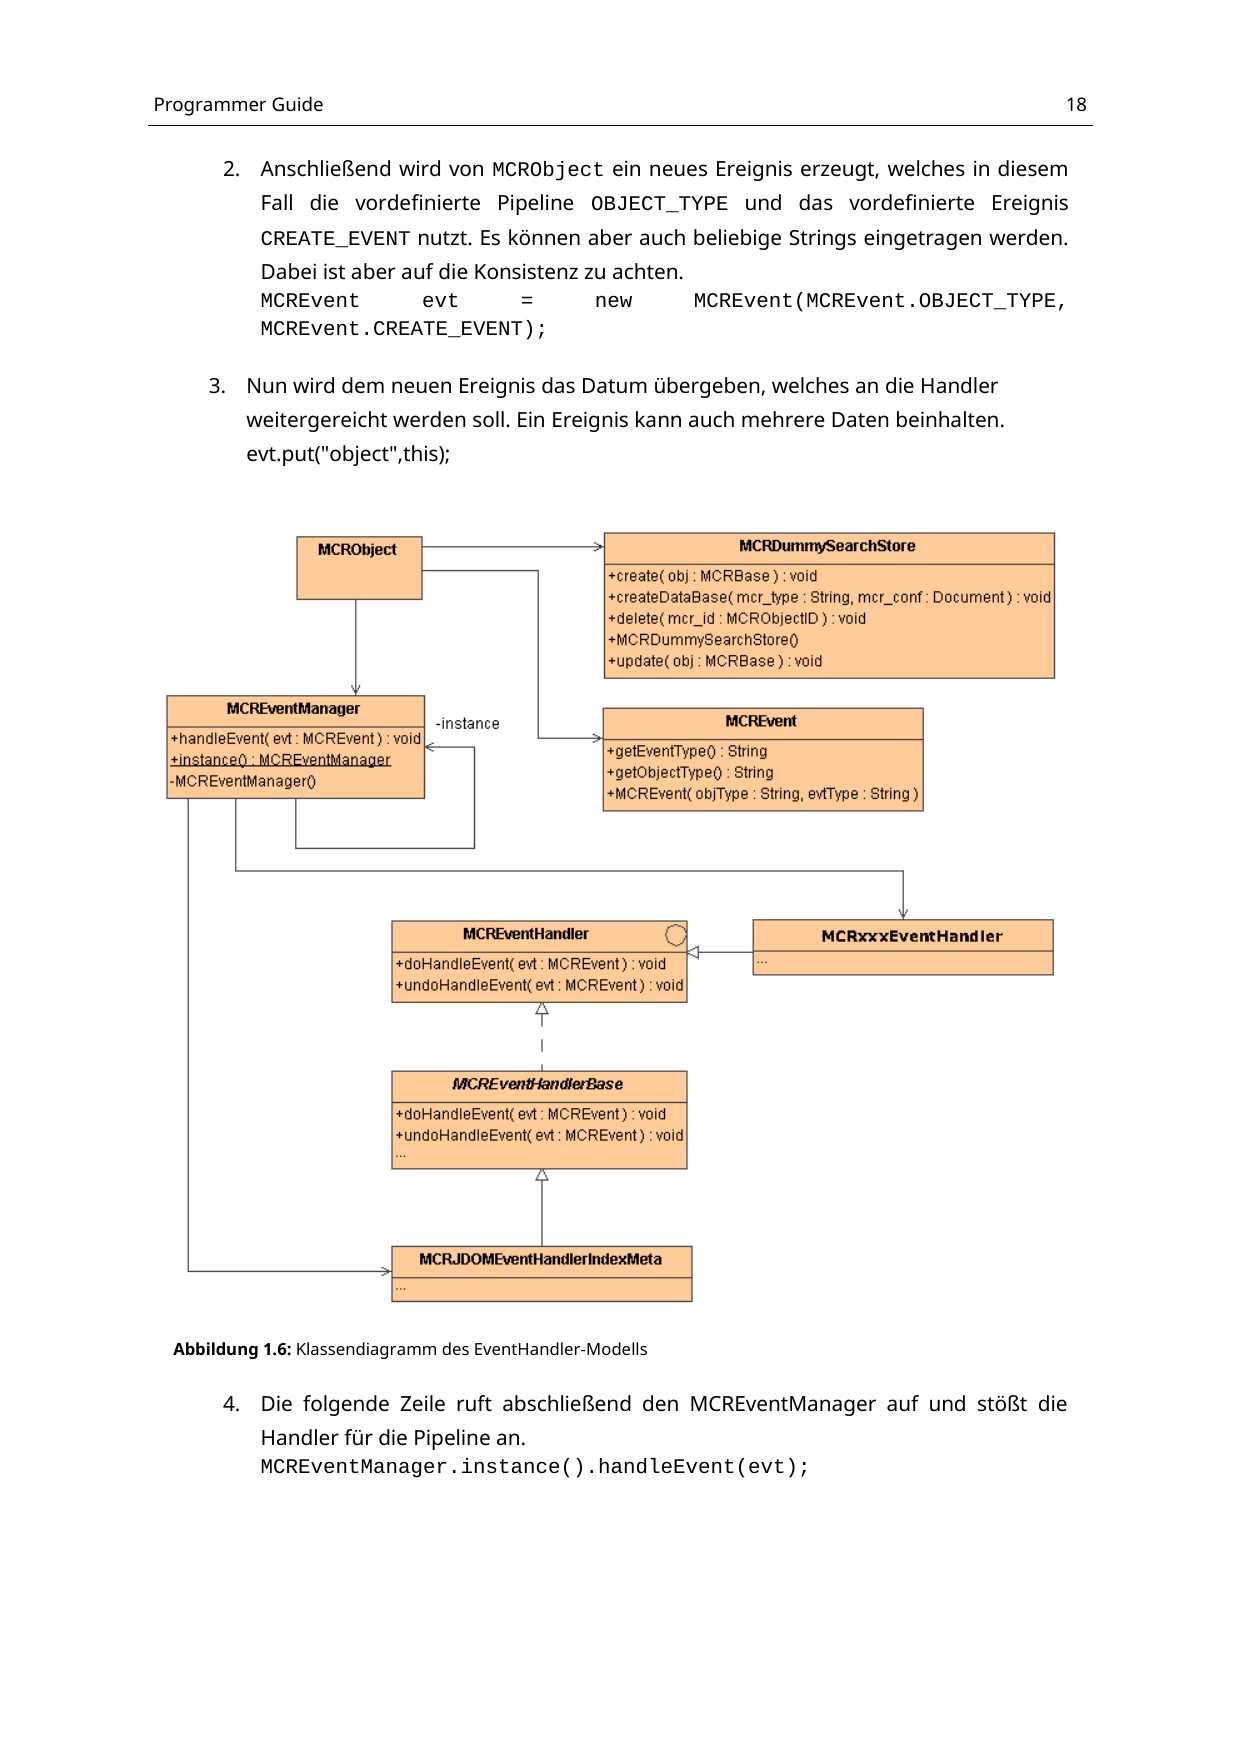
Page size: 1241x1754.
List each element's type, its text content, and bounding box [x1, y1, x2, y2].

list Die folgende Zeile ruft abschließend den MCREventManager auf und stößt die Handler für die Pipeline an. MCREventManager.instance().handleEvent(evt); [185, 1360, 1069, 1479]
list [1071, 491, 1094, 1360]
list [185, 485, 1069, 491]
list Abbildung 1.6: Klassendiagramm des EventHandler-Modells [173, 1321, 1071, 1360]
list Anschließend wird von MCRObject ein neues Ereignis erzeugt, welches in diesem Fall die vordefinierte Pipeline OBJECT_TYPE und das vordefinierte Ereignis CREATE_EVENT nutzt. Es können aber auch beliebige Strings eingetragen werden. Dabei ist aber auf die Konsistenz zu achten. MCREvent evt = new MCREvent(MCREvent.OBJECT_TYPE, MCREvent.CREATE_EVENT); [185, 154, 1069, 341]
list Nun wird dem neuen Ereignis das Datum übergeben, welches an die Handler weitergereicht werden soll. Ein Ereignis kann auch mehrere Daten beinhalten. evt.put("object",this); [209, 371, 1069, 467]
picture [149, 491, 1079, 1321]
